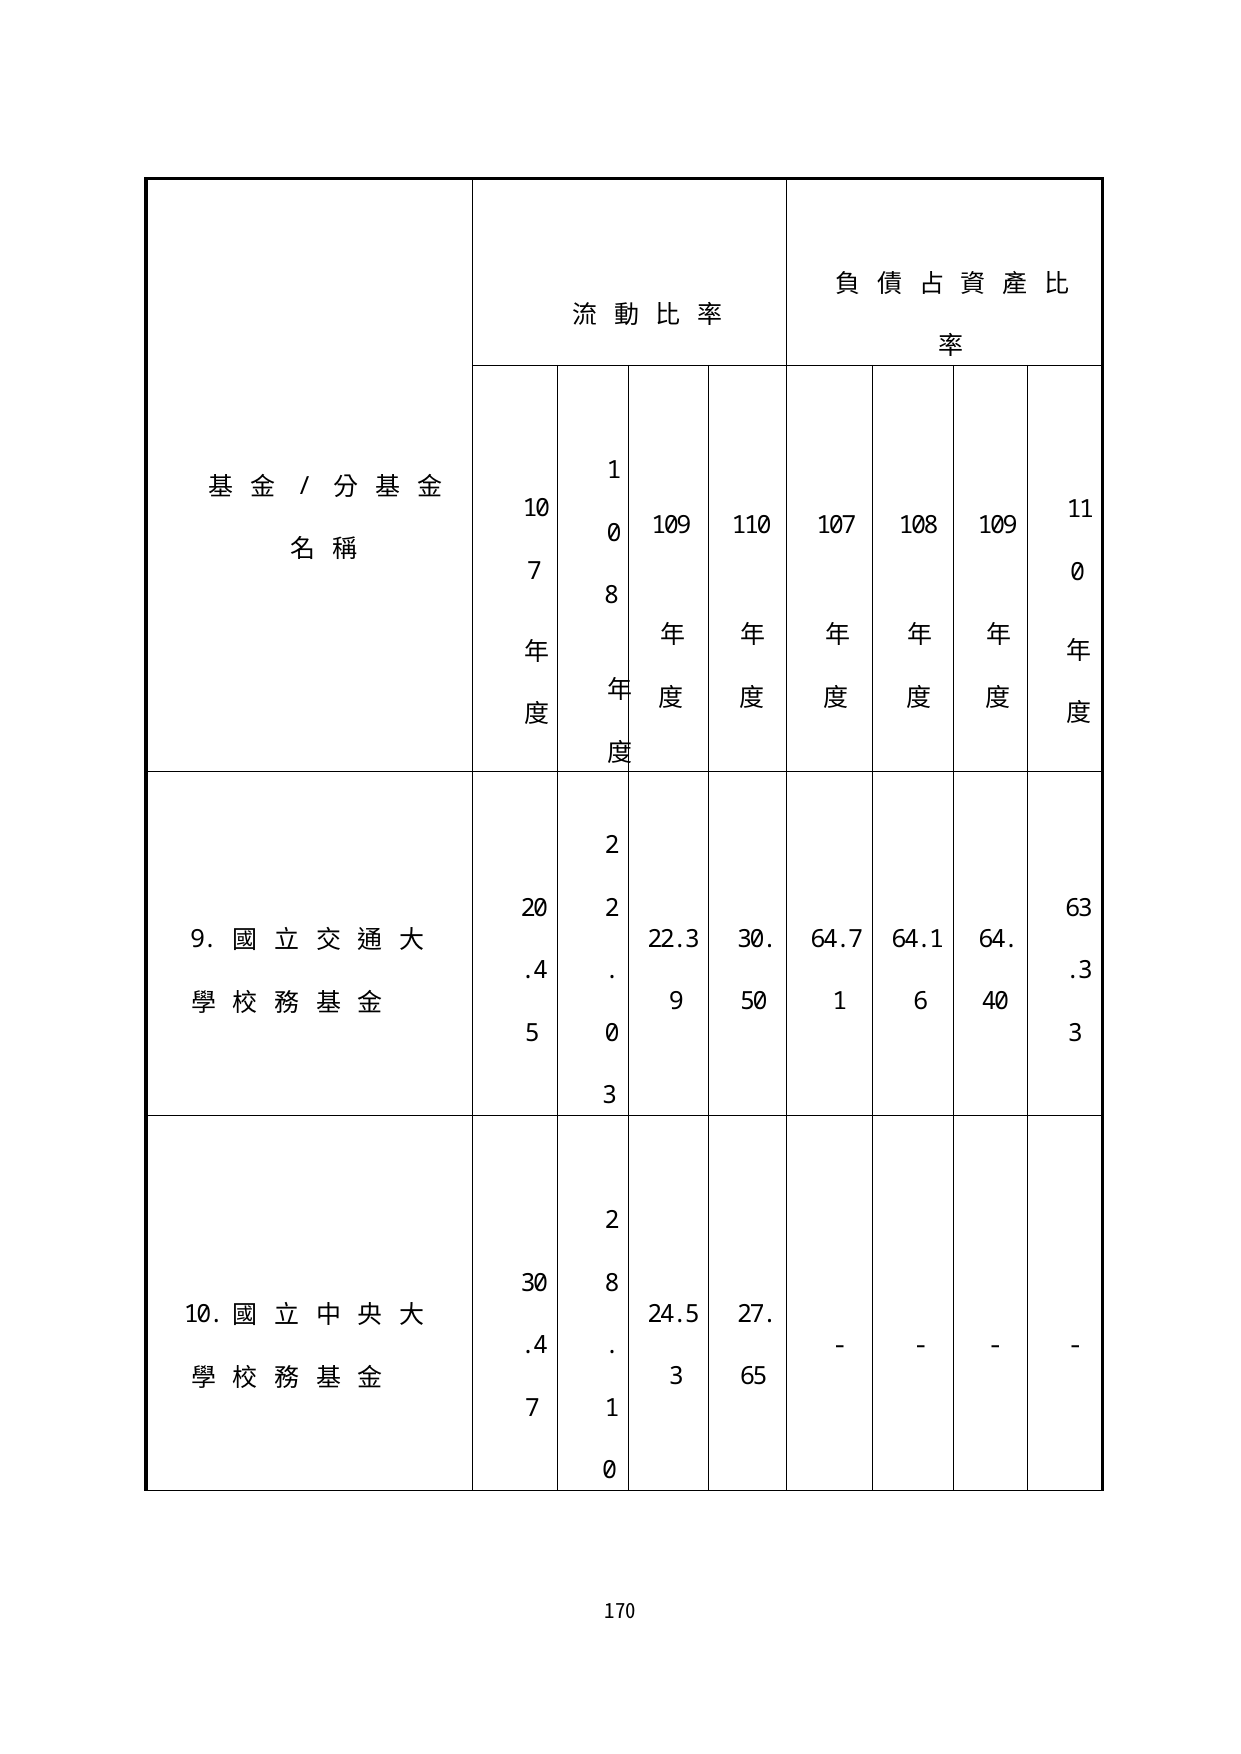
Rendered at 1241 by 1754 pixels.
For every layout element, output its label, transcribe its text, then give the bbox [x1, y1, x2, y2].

table_cell 22.39 [629, 772, 708, 1115]
table_cell 28.10 [558, 1116, 628, 1490]
table_cell 64.16 [873, 772, 953, 1115]
table_cell 10.國立中央大學校務基金 [148, 1116, 472, 1490]
table_cell 24.53 [629, 1116, 708, 1490]
table_cell 110 年度 [709, 366, 786, 771]
table_cell 30.47 [473, 1116, 557, 1490]
table_cell 109 年度 [629, 366, 708, 771]
table_cell - [873, 1116, 953, 1490]
table_cell - [1028, 1116, 1101, 1490]
table_cell 108 年度 [873, 366, 953, 771]
table_cell - [954, 1116, 1027, 1490]
table_cell 109 年度 [954, 366, 1027, 771]
table_cell 22.03 [558, 772, 628, 1115]
table_cell 9.國立交通大學校務基金 [148, 772, 472, 1115]
table_cell - [787, 1116, 872, 1490]
table_header 負債占資產比率 [787, 180, 1101, 365]
table_cell 110 年度 [1028, 366, 1101, 771]
table_header 流動比率 [473, 180, 786, 365]
table_header 基金/分基金名稱 [148, 180, 472, 771]
table_cell 107 年度 [787, 366, 872, 771]
table_cell 64.71 [787, 772, 872, 1115]
table_cell 63.33 [1028, 772, 1101, 1115]
table_cell 30.50 [709, 772, 786, 1115]
table_cell 20.45 [473, 772, 557, 1115]
table_cell 64.40 [954, 772, 1027, 1115]
table_cell 27.65 [709, 1116, 786, 1490]
table_cell 108 年度 [558, 366, 628, 771]
table_cell 107 年度 [473, 366, 557, 771]
